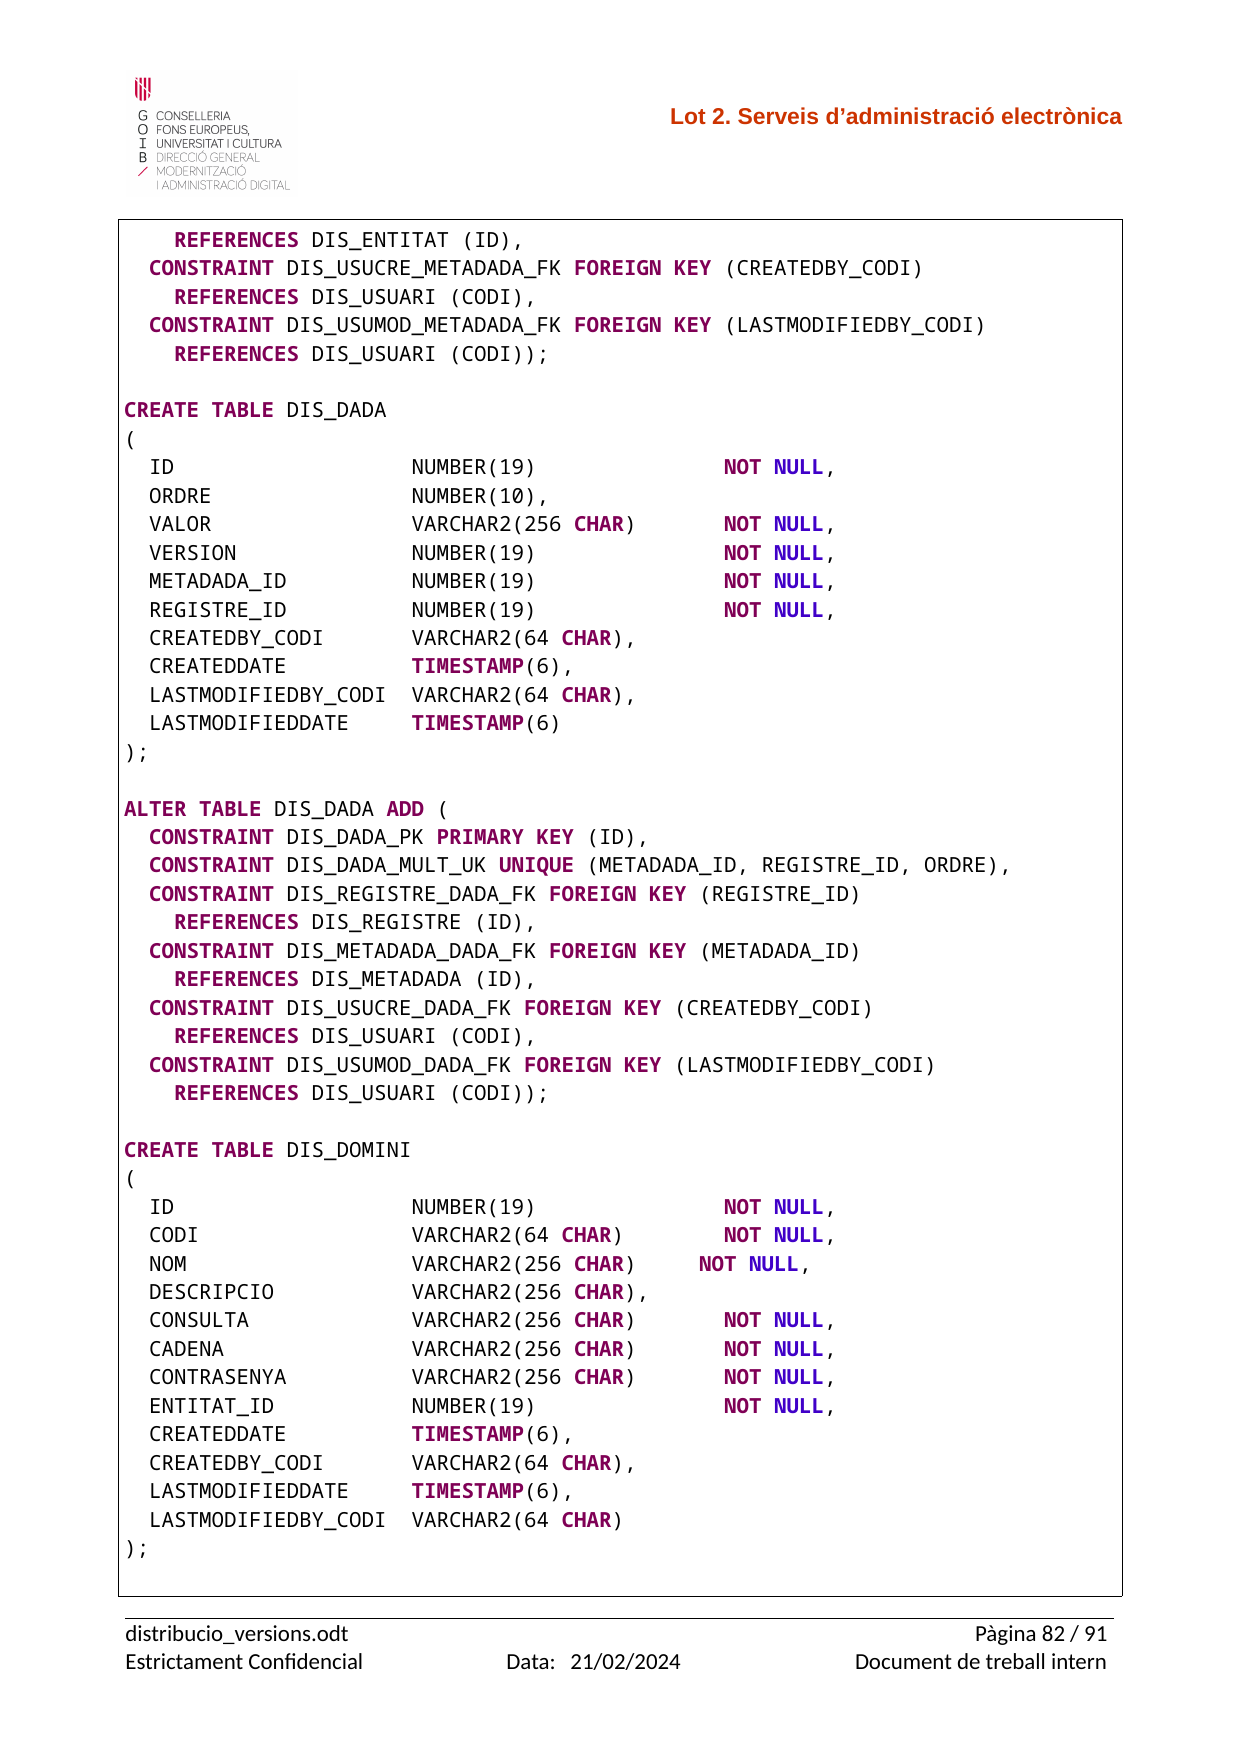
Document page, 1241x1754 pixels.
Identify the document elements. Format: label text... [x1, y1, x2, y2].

picture [126, 70, 299, 197]
table_header REFERENCES DIS_ENTITAT (ID), CONSTRAINT DIS_USUCRE_METADADA_FK FOREIGN KEY (CREATEDBY_CODI) REFERENCES DIS_USUARI (CODI), CONSTRAINT DIS_USUMOD_METADADA_FK FOREIGN KEY (LASTMODIFIEDBY_CODI) REFERENCES DIS_USUARI (CODI)); CREATE TABLE DIS_DADA ( ID NUMBER(19) NOT NULL, ORDRE NUMBER(10), VALOR VARCHAR2(256 CHAR) NOT NULL, VERSION NUMBER(19) NOT NULL, METADADA_ID NUMBER(19) NOT NULL, REGISTRE_ID NUMBER(19) NOT NULL, CREATEDBY_CODI VARCHAR2(64 CHAR), CREATEDDATE TIMESTAMP(6), LASTMODIFIEDBY_CODI VARCHAR2(64 CHAR), LASTMODIFIEDDATE TIMESTAMP(6) ); ALTER TABLE DIS_DADA ADD ( CONSTRAINT DIS_DADA_PK PRIMARY KEY (ID), CONSTRAINT DIS_DADA_MULT_UK UNIQUE (METADADA_ID, REGISTRE_ID, ORDRE), CONSTRAINT DIS_REGISTRE_DADA_FK FOREIGN KEY (REGISTRE_ID) REFERENCES DIS_REGISTRE (ID), CONSTRAINT DIS_METADADA_DADA_FK FOREIGN KEY (METADADA_ID) REFERENCES DIS_METADADA (ID), CONSTRAINT DIS_USUCRE_DADA_FK FOREIGN KEY (CREATEDBY_CODI) REFERENCES DIS_USUARI (CODI), CONSTRAINT DIS_USUMOD_DADA_FK FOREIGN KEY (LASTMODIFIEDBY_CODI) REFERENCES DIS_USUARI (CODI)); CREATE TABLE DIS_DOMINI ( ID NUMBER(19) NOT NULL, CODI VARCHAR2(64 CHAR) NOT NULL, NOM VARCHAR2(256 CHAR) NOT NULL, DESCRIPCIO VARCHAR2(256 CHAR), CONSULTA VARCHAR2(256 CHAR) NOT NULL, CADENA VARCHAR2(256 CHAR) NOT NULL, CONTRASENYA VARCHAR2(256 CHAR) NOT NULL, ENTITAT_ID NUMBER(19) NOT NULL, CREATEDDATE TIMESTAMP(6), CREATEDBY_CODI VARCHAR2(64 CHAR), LASTMODIFIEDDATE TIMESTAMP(6), LASTMODIFIEDBY_CODI VARCHAR2(64 CHAR) ); [119, 220, 1122, 1596]
